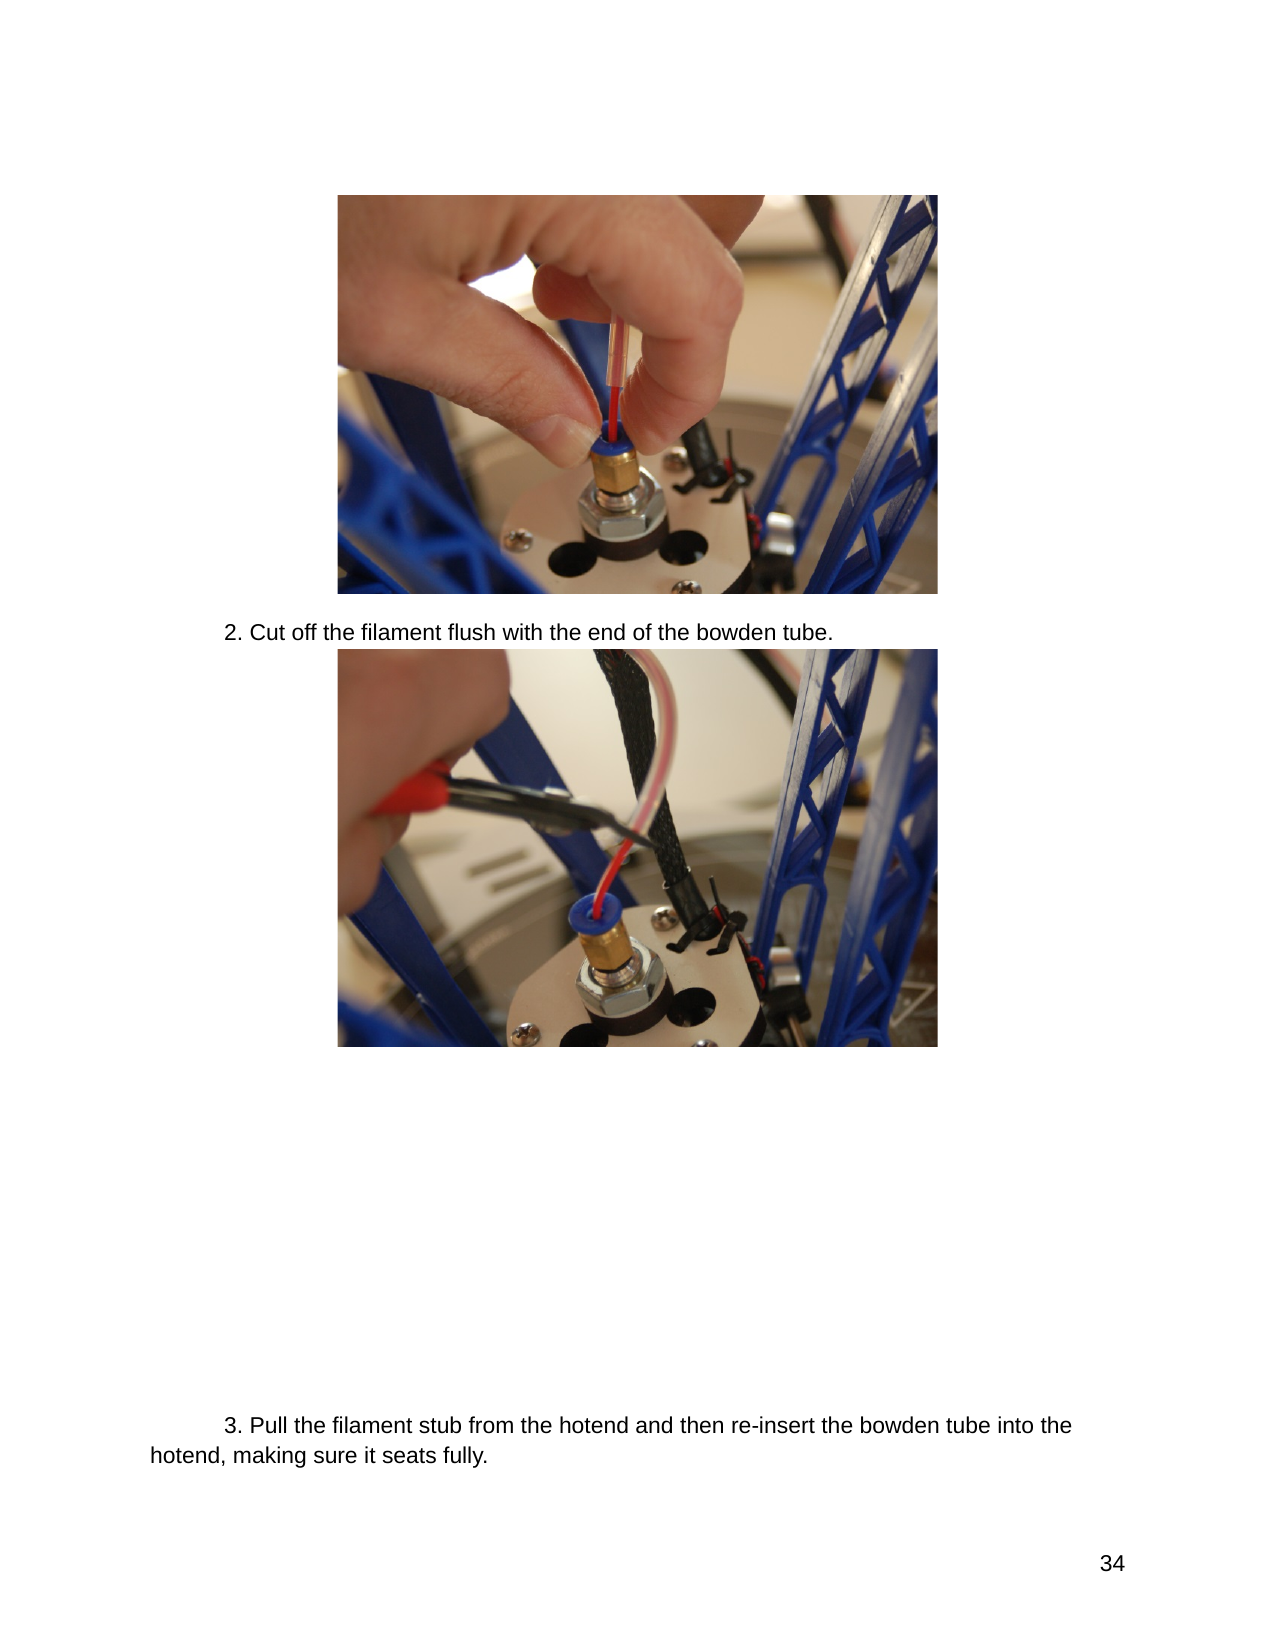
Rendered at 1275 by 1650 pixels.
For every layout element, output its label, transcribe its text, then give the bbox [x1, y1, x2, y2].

text 2. Cut off the filament flush with the end of the bowden tube. [150, 620, 1125, 646]
text 3. Pull the filament stub from the hotend and then re-insert the bowden tube into the hotend, making sure it seats fully. [150, 1413, 1125, 1468]
picture [337, 195, 938, 594]
picture [337, 649, 938, 1047]
